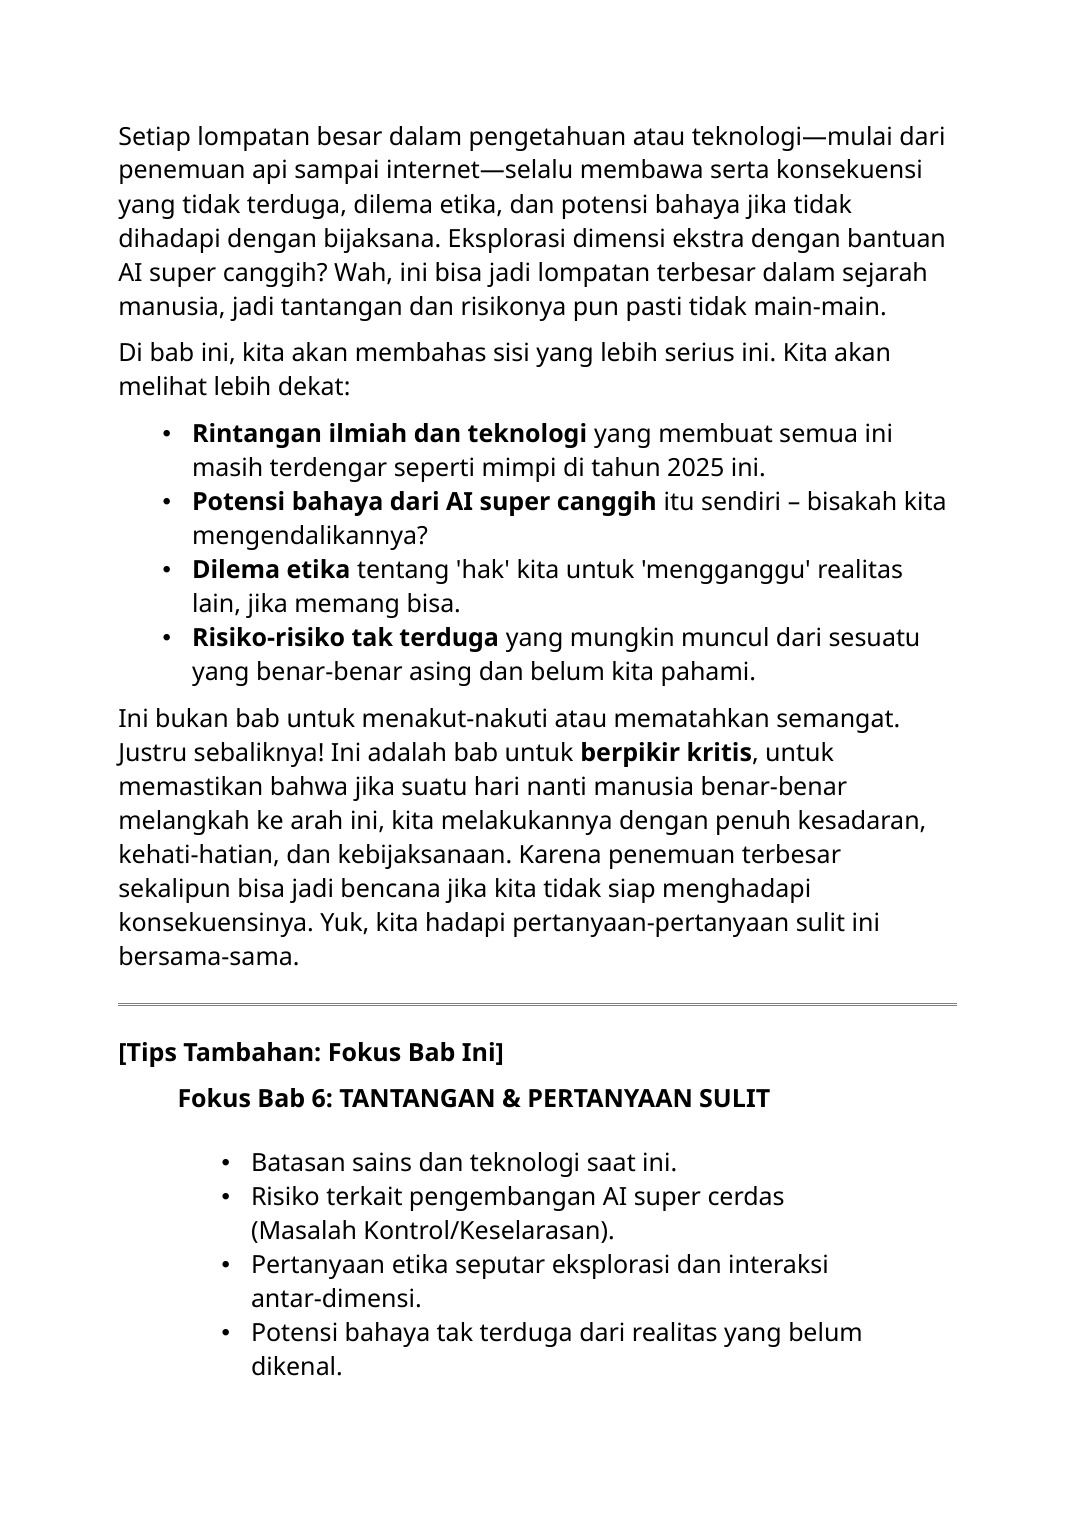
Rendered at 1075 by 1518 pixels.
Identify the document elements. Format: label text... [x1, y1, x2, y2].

list Pertanyaan etika seputar eksplorasi dan interaksi antar-dimensi. [221, 1247, 898, 1315]
text Fokus Bab 6: TANTANGAN & PERTANYAAN SULIT [177, 1081, 898, 1115]
list Risiko-risiko tak terduga yang mungkin muncul dari sesuatu yang benar-benar asing dan belum kita pahami. [162, 620, 957, 688]
text Setiap lompatan besar dalam pengetahuan atau teknologi—mulai dari penemuan api sampai internet—selalu membawa serta konsekuensi yang tidak terduga, dilema etika, dan potensi bahaya jika tidak dihadapi dengan bijaksana. Eksplorasi dimensi ekstra dengan bantuan AI super canggih? Wah, ini bisa jadi lompatan terbesar dalam sejarah manusia, jadi tantangan dan risikonya pun pasti tidak main-main. [118, 118, 957, 322]
text Ini bukan bab untuk menakut-nakuti atau mematahkan semangat. Justru sebaliknya! Ini adalah bab untuk berpikir kritis, untuk memastikan bahwa jika suatu hari nanti manusia benar-benar melangkah ke arah ini, kita melakukannya dengan penuh kesadaran, kehati-hatian, dan kebijaksanaan. Karena penemuan terbesar sekalipun bisa jadi bencana jika kita tidak siap menghadapi konsekuensinya. Yuk, kita hadapi pertanyaan-pertanyaan sulit ini bersama-sama. [118, 701, 957, 973]
list Potensi bahaya tak terduga dari realitas yang belum dikenal. [221, 1315, 898, 1383]
list Dilema etika tentang 'hak' kita untuk 'mengganggu' realitas lain, jika memang bisa. [162, 552, 957, 620]
list Risiko terkait pengembangan AI super cerdas (Masalah Kontrol/Keselarasan). [221, 1179, 898, 1247]
list Batasan sains dan teknologi saat ini. [221, 1144, 898, 1179]
text Di bab ini, kita akan membahas sisi yang lebih serius ini. Kita akan melihat lebih dekat: [118, 335, 957, 403]
list Potensi bahaya dari AI super canggih itu sendiri – bisakah kita mengendalikannya? [162, 484, 957, 552]
list Rintangan ilmiah dan teknologi yang membuat semua ini masih terdengar seperti mimpi di tahun 2025 ini. [162, 416, 957, 484]
text [Tips Tambahan: Fokus Bab Ini] [118, 1034, 957, 1068]
